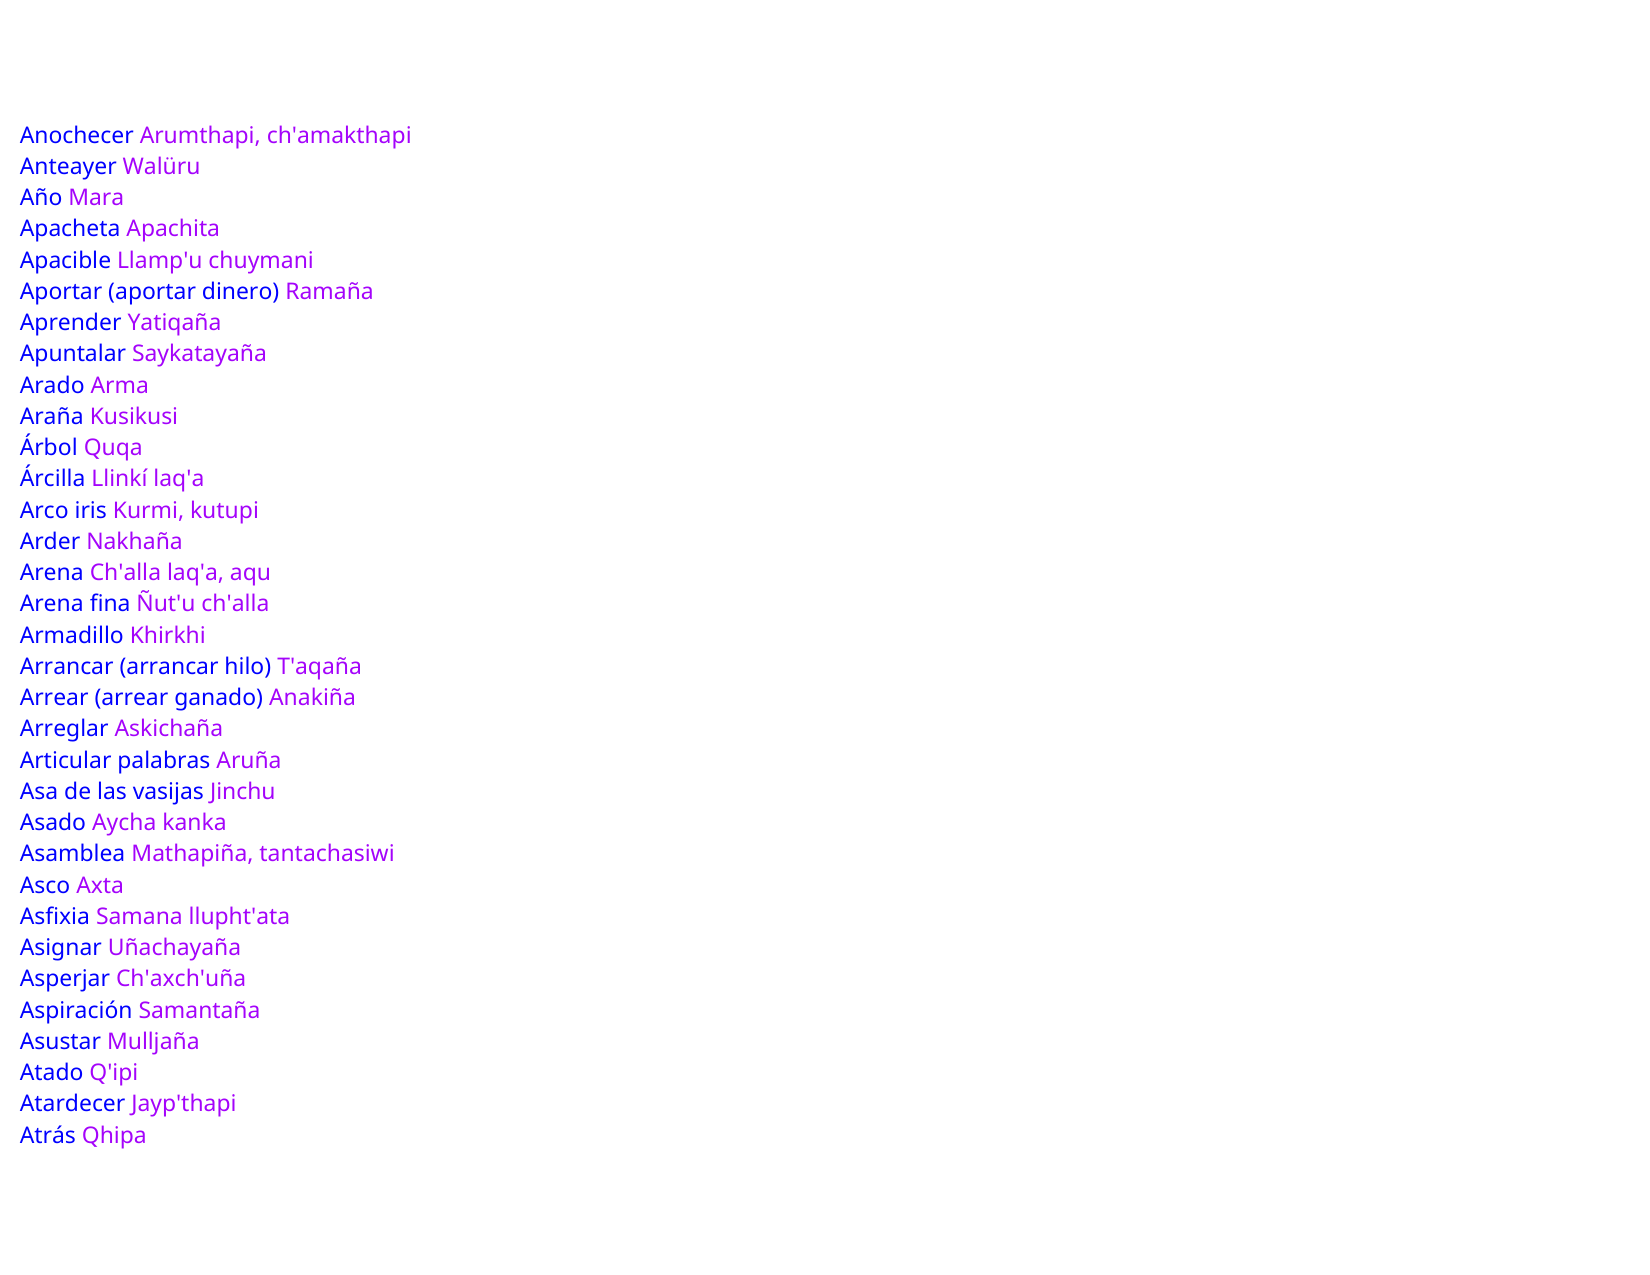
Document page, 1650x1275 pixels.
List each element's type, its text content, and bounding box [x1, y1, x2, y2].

text Arrear (arrear ganado) Anakiña [19, 681, 1616, 712]
text Aportar (aportar dinero) Ramaña [19, 275, 1616, 306]
text Asado Aycha kanka [19, 806, 1616, 837]
text Atrás Qhipa [19, 1118, 1616, 1150]
text Asfixia Samana llupht'ata [19, 900, 1616, 931]
text Arder Nakhaña [19, 525, 1616, 556]
text Araña Kusikusi [19, 400, 1616, 431]
text Anteayer Walüru [19, 150, 1616, 181]
text Asco Axta [19, 868, 1616, 900]
text Arco iris Kurmi, kutupi [19, 493, 1616, 525]
text Arena fina Ñut'u ch'alla [19, 587, 1616, 618]
text Anochecer Arumthapi, ch'amakthapi [19, 118, 1616, 150]
text Arado Arma [19, 368, 1616, 400]
text Asamblea Mathapiña, tantachasiwi [19, 837, 1616, 868]
text Arena Ch'alla laq'a, aqu [19, 556, 1616, 587]
text Atardecer Jayp'thapi [19, 1087, 1616, 1118]
text Asa de las vasijas Jinchu [19, 775, 1616, 806]
text Árcilla Llinkí laq'a [19, 462, 1616, 493]
text Armadillo Khirkhi [19, 618, 1616, 650]
text Apacible Llamp'u chuymani [19, 243, 1616, 275]
text Asperjar Ch'axch'uña [19, 962, 1616, 993]
text Articular palabras Aruña [19, 743, 1616, 775]
text Aspiración Samantaña [19, 993, 1616, 1025]
text Año Mara [19, 181, 1616, 212]
text Aprender Yatiqaña [19, 306, 1616, 337]
text Arrancar (arrancar hilo) T'aqaña [19, 650, 1616, 681]
text Árbol Quqa [19, 431, 1616, 462]
text Apacheta Apachita [19, 212, 1616, 243]
text Atado Q'ipi [19, 1056, 1616, 1087]
text Apuntalar Saykatayaña [19, 337, 1616, 368]
text Asustar Mulljaña [19, 1025, 1616, 1056]
text Asignar Uñachayaña [19, 931, 1616, 962]
text Arreglar Askichaña [19, 712, 1616, 743]
